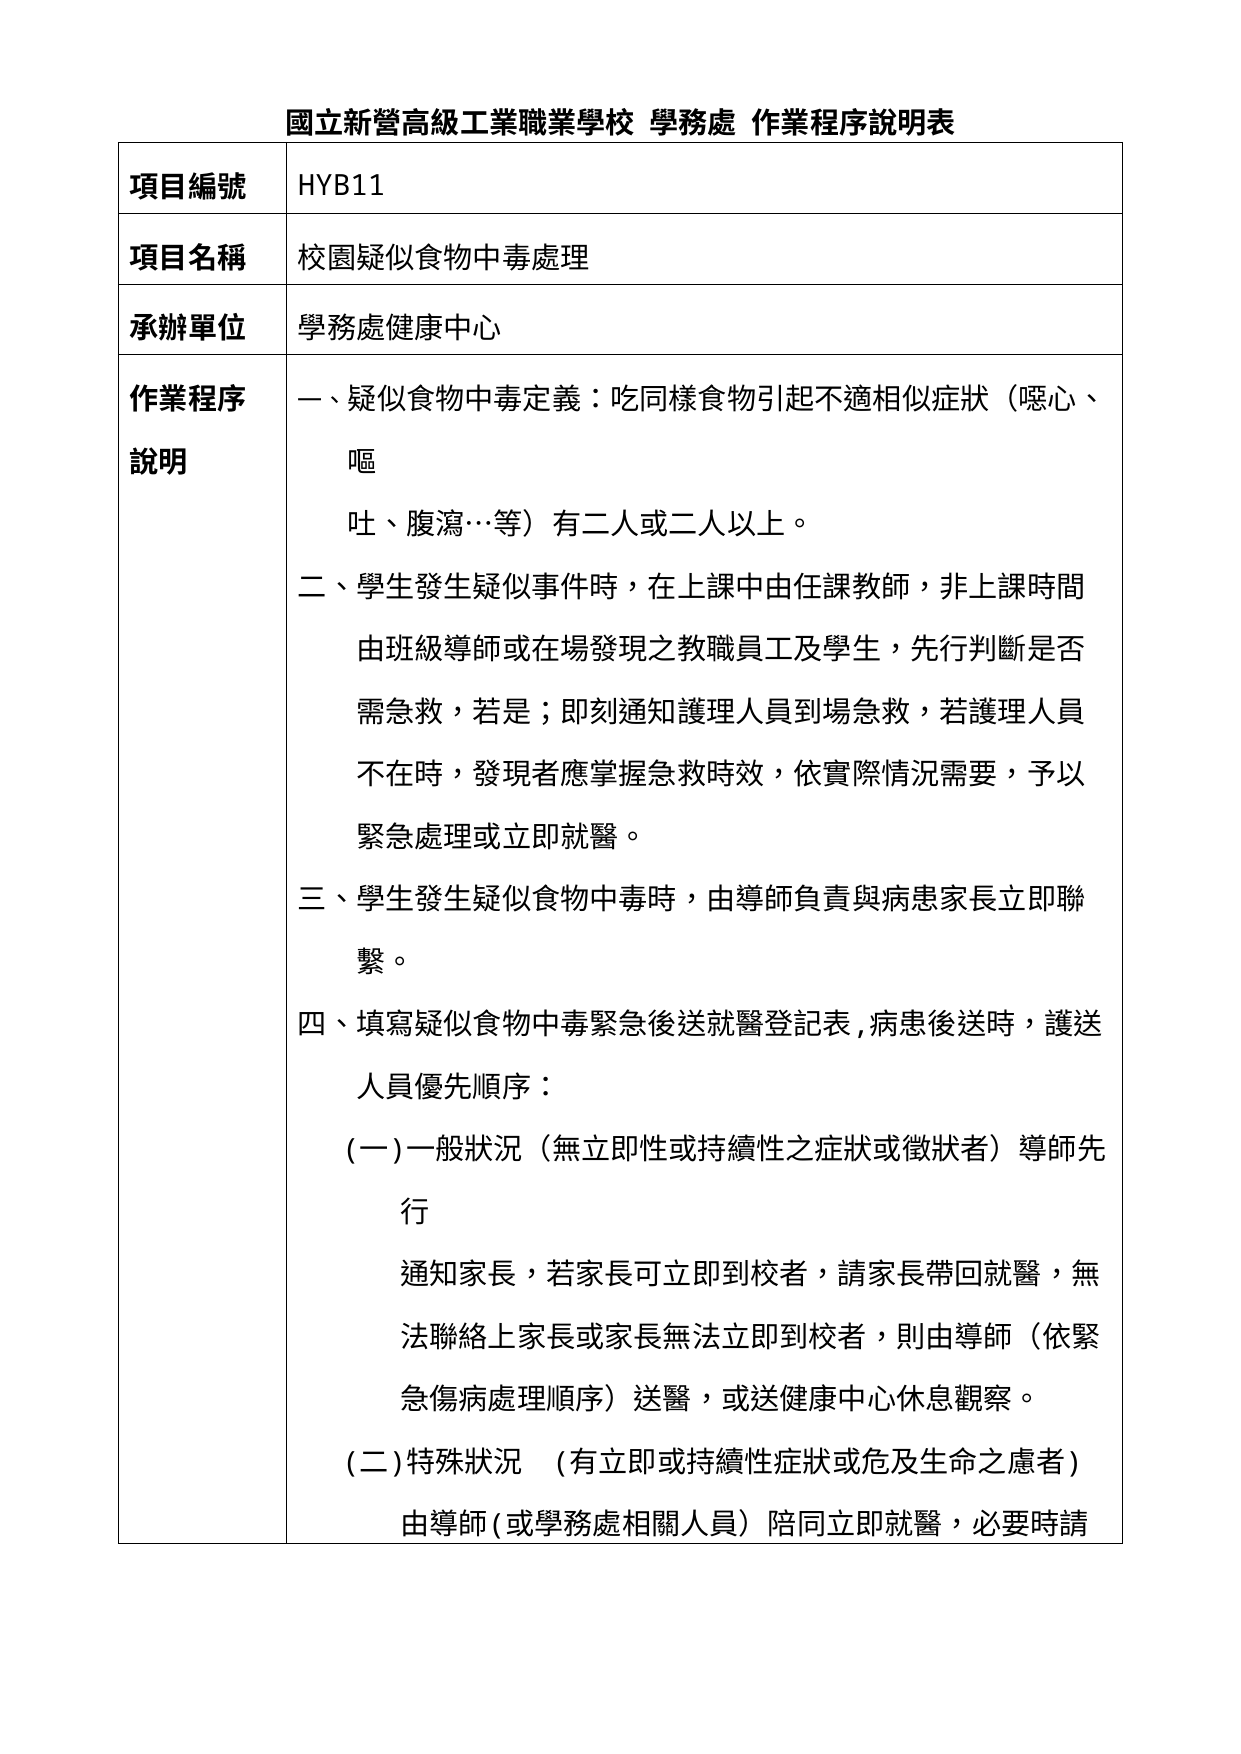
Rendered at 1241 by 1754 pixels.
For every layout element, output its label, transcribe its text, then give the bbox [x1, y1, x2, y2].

table_cell 承辦單位 [119, 285, 286, 354]
table_header HYB11 [287, 143, 1122, 213]
table_cell 作業程序說明 [119, 355, 286, 1543]
table_cell 學務處健康中心 [287, 285, 1122, 354]
text 國立新營高級工業職業學校 學務處 作業程序說明表 [118, 79, 1122, 142]
table_cell 一、疑似食物中毒定義：吃同樣食物引起不適相似症狀（噁心、嘔 吐、腹瀉…等）有二人或二人以上。 二、學生發生疑似事件時，在上課中由任課教師，非上課時間由班級導師或在場發現之教職員工及學生，先行判斷是否需急救，若是；即刻通知護理人員到場急救，若護理人員不在時，發現者應掌握急救時效，依實際情況需要，予以緊急處理或立即就醫。 三、學生發生疑似食物中毒時，由導師負責與病患家長立即聯繫。 四、填寫疑似食物中毒緊急後送就醫登記表,病患後送時，護送人員優先順序： (一)一般狀況（無立即性或持續性之症狀或徵狀者）導師先行 通知家長，若家長可立即到校者，請家長帶回就醫，無法聯絡上家長或家長無法立即到校者，則由導師（依緊急傷病處理順序）送醫，或送健康中心休息觀察。 (二)特殊狀況 (有立即或持續性症狀或危及生命之慮者)由導師(或學務處相關人員）陪同立即就醫，必要時請 [287, 355, 1122, 1543]
table_cell 項目名稱 [119, 214, 286, 283]
table_cell 校園疑似食物中毒處理 [287, 214, 1122, 283]
table_header 項目編號 [119, 143, 286, 213]
